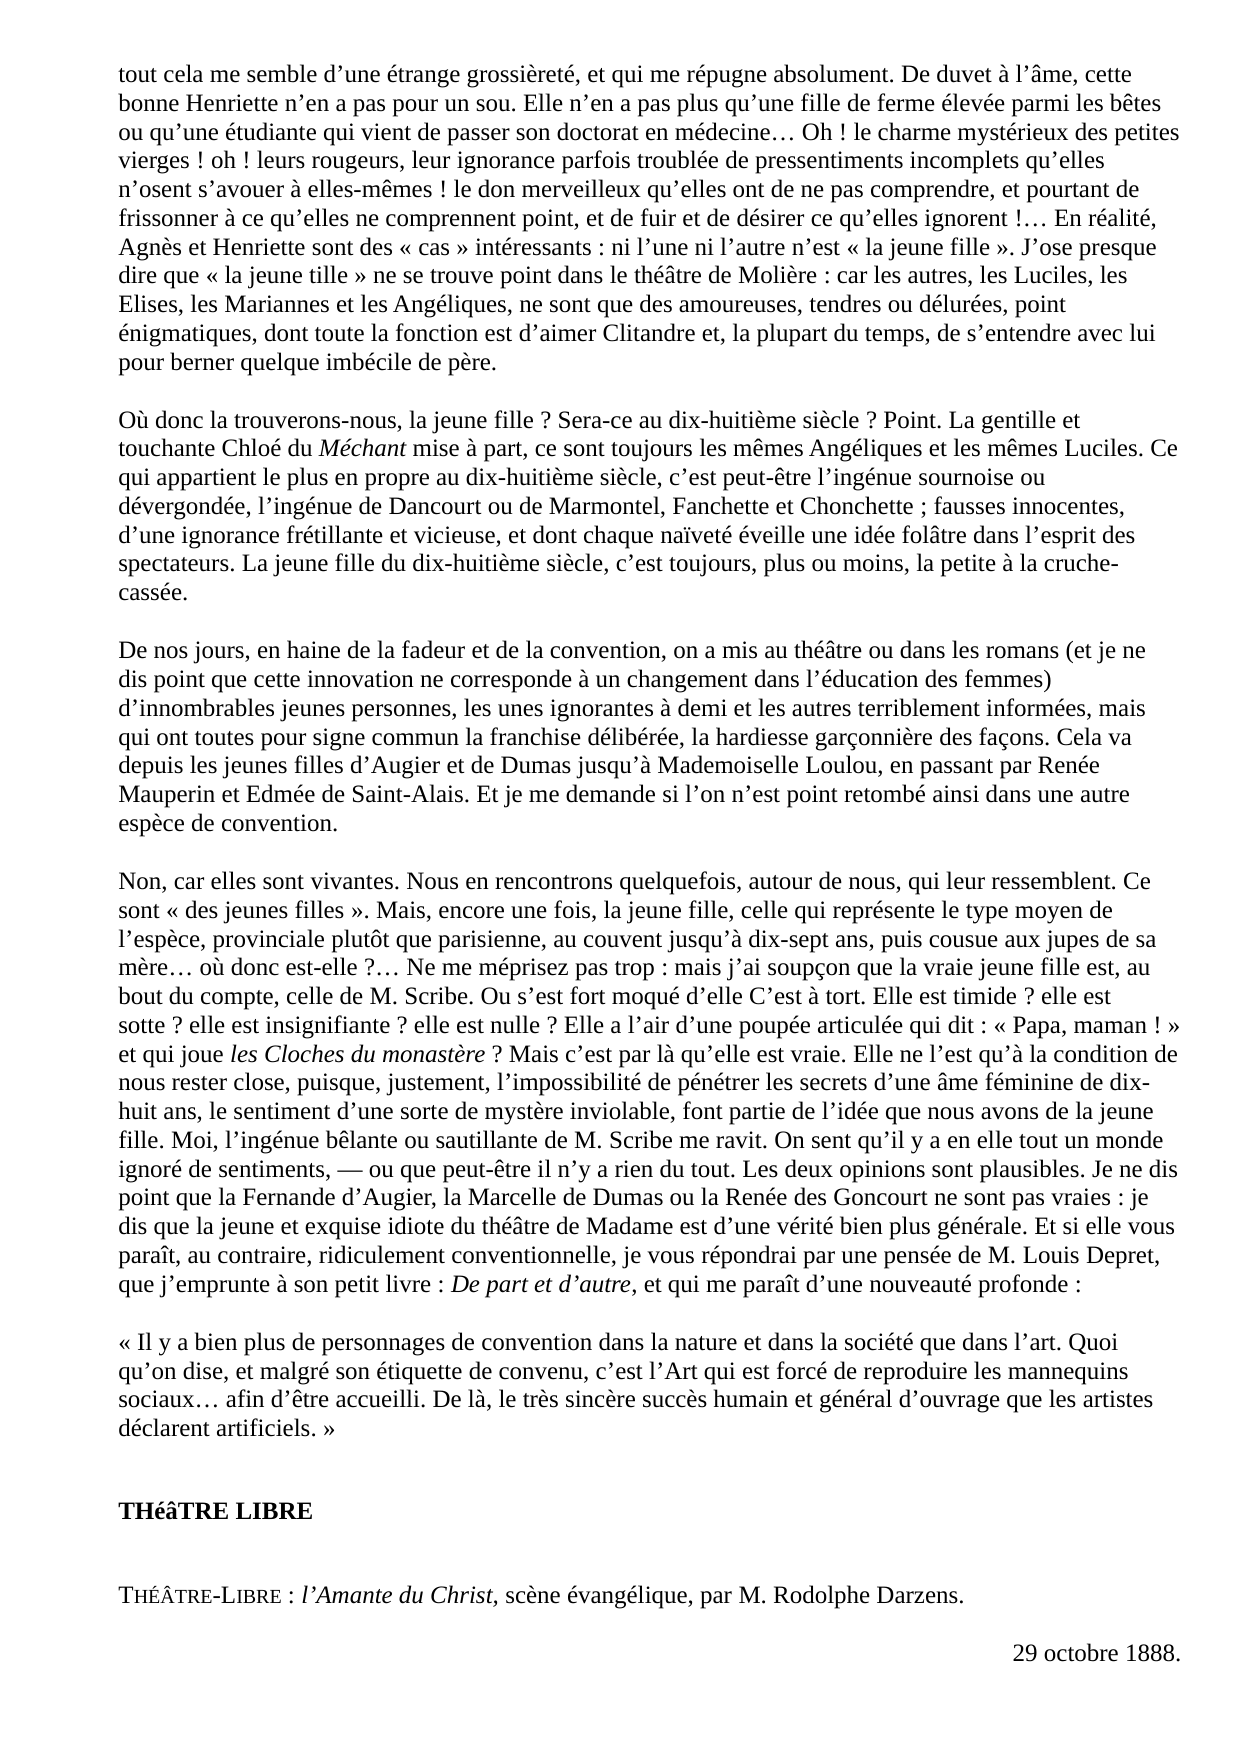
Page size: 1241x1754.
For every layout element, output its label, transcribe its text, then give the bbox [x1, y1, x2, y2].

text De nos jours, en haine de la fadeur et de la convention, on a mis au théâtre ou dans les romans (et je ne dis point que cette innovation ne corresponde à un changement dans l’éducation des femmes) d’innombrables jeunes personnes, les unes ignorantes à demi et les autres terriblement informées, mais qui ont toutes pour signe commun la franchise délibérée, la hardiesse garçonnière des façons. Cela va depuis les jeunes filles d’Augier et de Dumas jusqu’à Mademoiselle Loulou, en passant par Renée Mauperin et Edmée de Saint-Alais. Et je me demande si l’on n’est point retombé ainsi dans une autre espèce de convention. [118, 636, 1181, 837]
text 29 octobre 1888. [118, 1638, 1181, 1667]
subtitle Théâtre-Libre : l’Amante du Christ, scène évangélique, par M. Rodolphe Darzens. [118, 1580, 1181, 1608]
text tout cela me semble d’une étrange grossièreté, et qui me répugne absolument. De duvet à l’âme, cette bonne Henriette n’en a pas pour un sou. Elle n’en a pas plus qu’une fille de ferme élevée parmi les bêtes ou qu’une étudiante qui vient de passer son doctorat en médecine… Oh ! le charme mystérieux des petites vierges ! oh ! leurs rougeurs, leur ignorance parfois troublée de pressentiments incomplets qu’elles n’osent s’avouer à elles-mêmes ! le don merveilleux qu’elles ont de ne pas comprendre, et pourtant de frissonner à ce qu’elles ne comprennent point, et de fuir et de désirer ce qu’elles ignorent !… En réalité, Agnès et Henriette sont des « cas » intéressants : ni l’une ni l’autre n’est « la jeune fille ». J’ose presque dire que « la jeune tille » ne se trouve point dans le théâtre de Molière : car les autres, les Luciles, les Elises, les Mariannes et les Angéliques, ne sont que des amoureuses, tendres ou délurées, point énigmatiques, dont toute la fonction est d’aimer Clitandre et, la plupart du temps, de s’entendre avec lui pour berner quelque imbécile de père. [118, 59, 1181, 375]
text « Il y a bien plus de personnages de convention dans la nature et dans la société que dans l’art. Quoi qu’on dise, et malgré son étiquette de convenu, c’est l’Art qui est forcé de reproduire les mannequins sociaux… afin d’être accueilli. De là, le très sincère succès humain et général d’ouvrage que les artistes déclarent artificiels. » [118, 1327, 1181, 1442]
text Où donc la trouverons-nous, la jeune fille ? Sera-ce au dix-huitième siècle ? Point. La gentille et touchante Chloé du Méchant mise à part, ce sont toujours les mêmes Angéliques et les mêmes Luciles. Ce qui appartient le plus en propre au dix-huitième siècle, c’est peut-être l’ingénue sournoise ou dévergondée, l’ingénue de Dancourt ou de Marmontel, Fanchette et Chonchette ; fausses innocentes, d’une ignorance frétillante et vicieuse, et dont chaque naïveté éveille une idée folâtre dans l’esprit des spectateurs. La jeune fille du dix-huitième siècle, c’est toujours, plus ou moins, la petite à la cruche-cassée. [118, 405, 1181, 606]
subtitle THéâTRE LIBRE [118, 1496, 1181, 1525]
text Non, car elles sont vivantes. Nous en rencontrons quelquefois, autour de nous, qui leur ressemblent. Ce sont « des jeunes filles ». Mais, encore une fois, la jeune fille, celle qui représente le type moyen de l’espèce, provinciale plutôt que parisienne, au couvent jusqu’à dix-sept ans, puis cousue aux jupes de sa mère… où donc est-elle ?… Ne me méprisez pas trop : mais j’ai soupçon que la vraie jeune fille est, au bout du compte, celle de M. Scribe. Ou s’est fort moqué d’elle C’est à tort. Elle est timide ? elle est sotte ? elle est insignifiante ? elle est nulle ? Elle a l’air d’une poupée articulée qui dit : « Papa, maman ! » et qui joue les Cloches du monastère ? Mais c’est par là qu’elle est vraie. Elle ne l’est qu’à la condition de nous rester close, puisque, justement, l’impossibilité de pénétrer les secrets d’une âme féminine de dix-huit ans, le sentiment d’une sorte de mystère inviolable, font partie de l’idée que nous avons de la jeune fille. Moi, l’ingénue bêlante ou sautillante de M. Scribe me ravit. On sent qu’il y a en elle tout un monde ignoré de sentiments, — ou que peut-être il n’y a rien du tout. Les deux opinions sont plausibles. Je ne dis point que la Fernande d’Augier, la Marcelle de Dumas ou la Renée des Goncourt ne sont pas vraies : je dis que la jeune et exquise idiote du théâtre de Madame est d’une vérité bien plus générale. Et si elle vous paraît, au contraire, ridiculement conventionnelle, je vous répondrai par une pensée de M. Louis Depret, que j’emprunte à son petit livre : De part et d’autre, et qui me paraît d’une nouveauté profonde : [118, 866, 1181, 1297]
